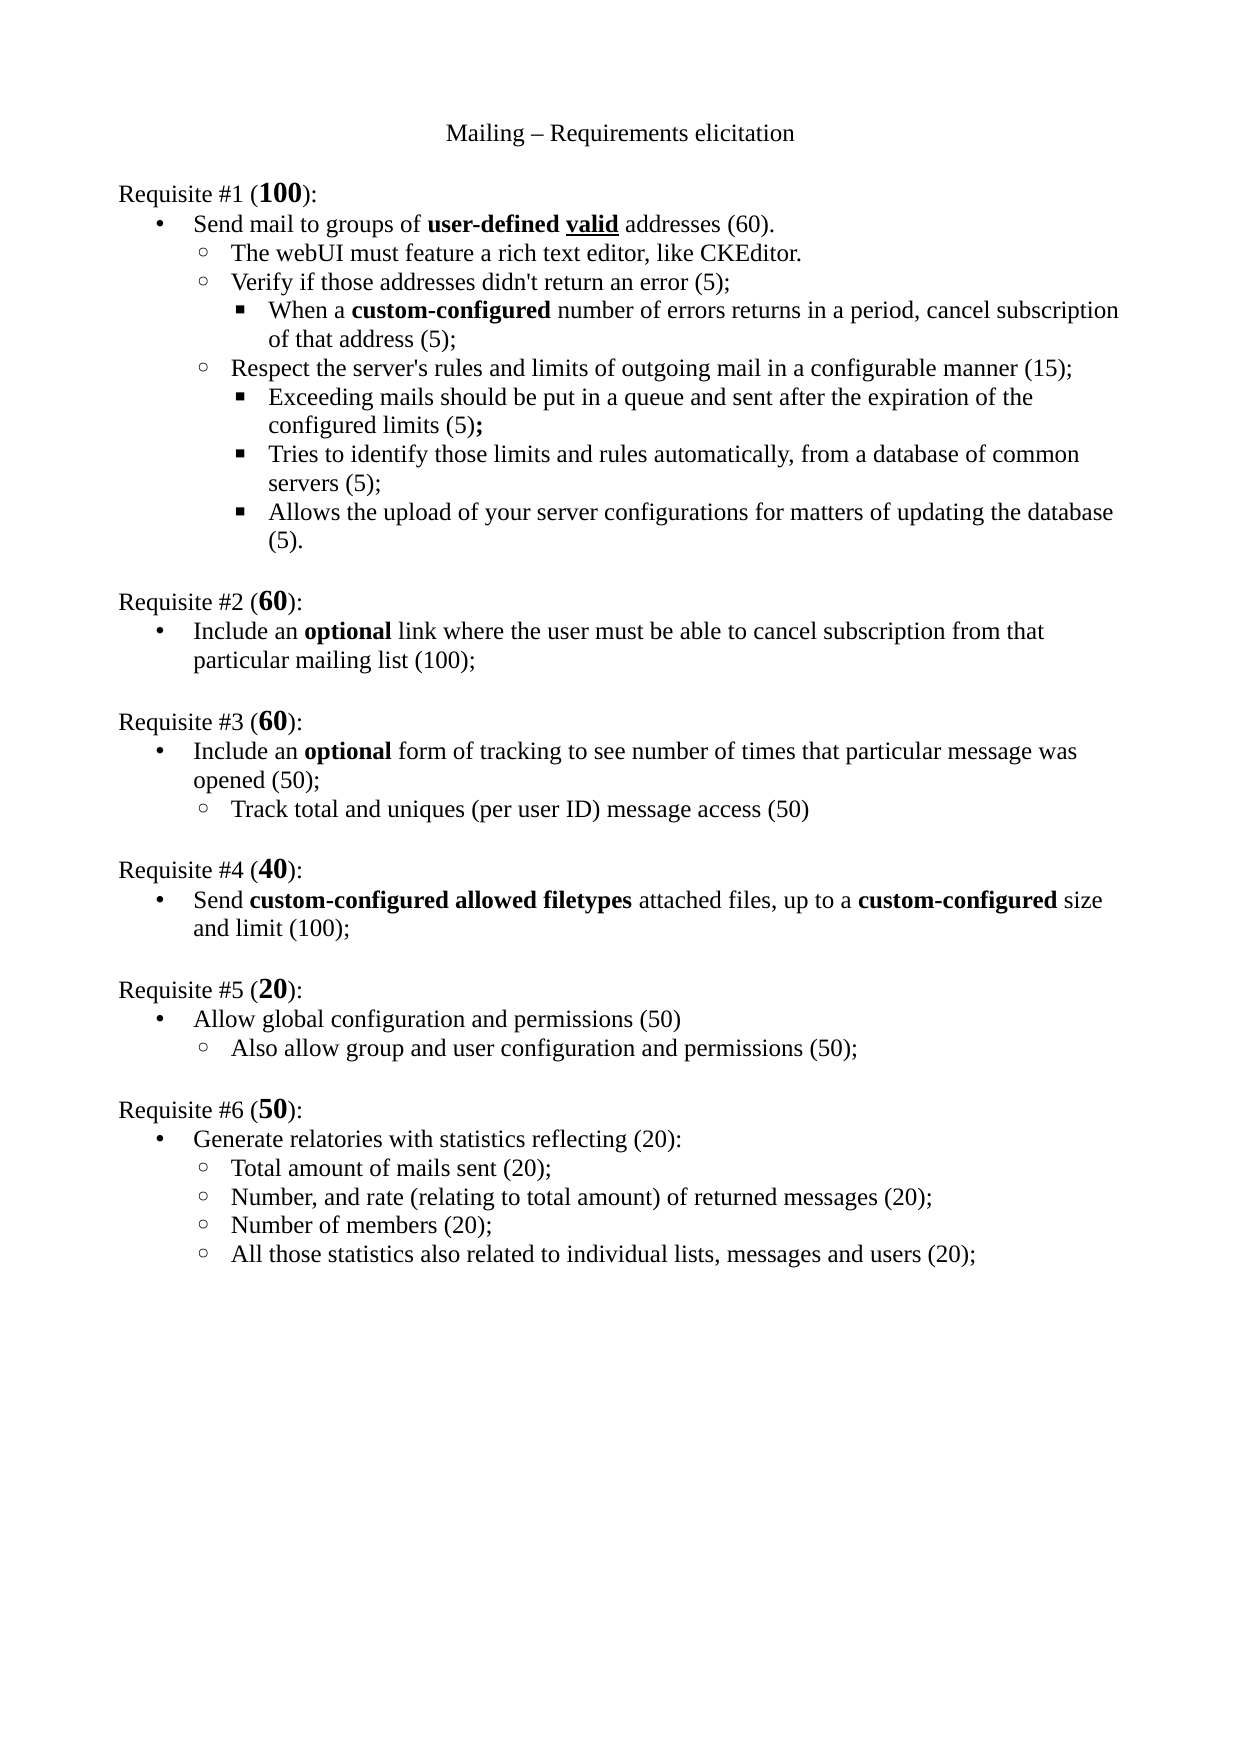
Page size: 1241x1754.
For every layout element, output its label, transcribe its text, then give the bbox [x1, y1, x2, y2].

list Allows the upload of your server configurations for matters of updating the database (5). [231, 497, 1122, 554]
list The webUI must feature a rich text editor, like CKEditor. [193, 238, 1122, 267]
list Include an optional link where the user must be able to cancel subscription from that particular mailing list (100); [156, 616, 1122, 674]
list Generate relatories with statistics reflecting (20): [156, 1124, 1122, 1153]
list Respect the server's rules and limits of outgoing mail in a configurable manner (15); [193, 353, 1122, 382]
text Requisite #5 (20): [118, 971, 1122, 1004]
list Tries to identify those limits and rules automatically, from a database of common servers (5); [231, 439, 1122, 497]
list All those statistics also related to individual lists, messages and users (20); [193, 1239, 1122, 1268]
text Mailing – Requirements elicitation [118, 118, 1122, 147]
list Allow global configuration and permissions (50) [156, 1004, 1122, 1033]
list Total amount of mails sent (20); [193, 1153, 1122, 1182]
list Exceeding mails should be put in a queue and sent after the expiration of the configured limits (5); [231, 382, 1122, 439]
list When a custom-configured number of errors returns in a period, cancel subscription of that address (5); [231, 295, 1122, 353]
list Number of members (20); [193, 1211, 1122, 1239]
list Send mail to groups of user-defined valid addresses (60). [156, 209, 1122, 238]
text Requisite #4 (40): [118, 851, 1122, 885]
list Send custom-configured allowed filetypes attached files, up to a custom-configured size and limit (100); [156, 885, 1122, 942]
list Also allow group and user configuration and permissions (50); [193, 1033, 1122, 1062]
text Requisite #2 (60): [118, 583, 1122, 616]
text Requisite #3 (60): [118, 703, 1122, 736]
text Requisite #6 (50): [118, 1091, 1122, 1124]
list Verify if those addresses didn't return an error (5); [193, 267, 1122, 295]
list Number, and rate (relating to total amount) of returned messages (20); [193, 1182, 1122, 1211]
list Include an optional form of tracking to see number of times that particular message was opened (50); [156, 736, 1122, 794]
text Requisite #1 (100): [118, 176, 1122, 209]
list Track total and uniques (per user ID) message access (50) [193, 794, 1122, 822]
